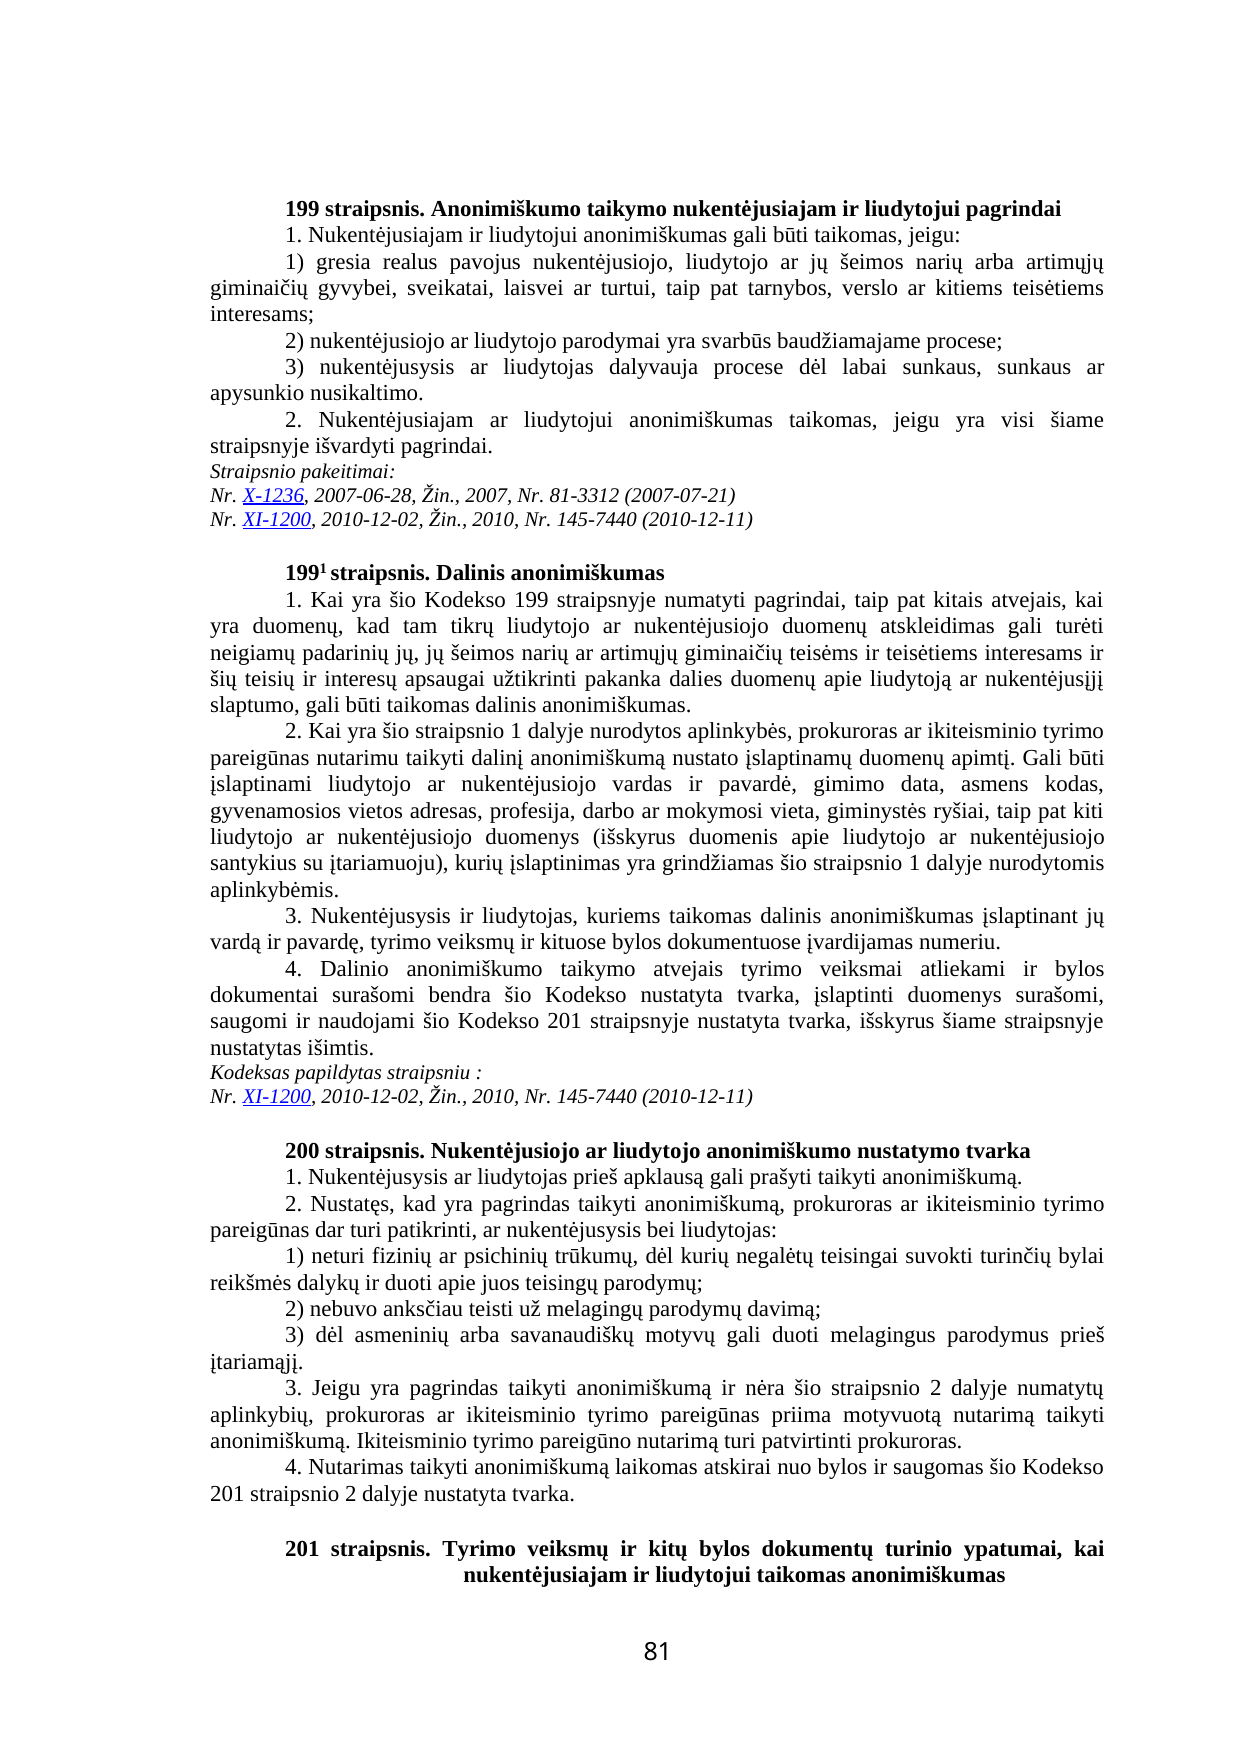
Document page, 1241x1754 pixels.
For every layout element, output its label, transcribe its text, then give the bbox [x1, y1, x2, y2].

text 1) neturi fizinių ar psichinių trūkumų, dėl kurių negalėtų teisingai suvokti turinčių bylai reikšmės dalykų ir duoti apie juos teisingų parodymų; [210, 1242, 1106, 1295]
text Kodeksas papildytas straipsniu : [210, 1060, 1106, 1084]
text 3) dėl asmeninių arba savanaudiškų motyvų gali duoti melagingus parodymus prieš įtariamąjį. [210, 1322, 1106, 1374]
text 2) nukentėjusiojo ar liudytojo parodymai yra svarbūs baudžiamajame procese; [210, 327, 1106, 353]
text Nr. X-1236, 2007-06-28, Žin., 2007, Nr. 81-3312 (2007-07-21) [210, 483, 1106, 507]
text 2) nebuvo anksčiau teisti už melagingų parodymų davimą; [210, 1295, 1106, 1322]
text 200 straipsnis. Nukentėjusiojo ar liudytojo anonimiškumo nustatymo tvarka [285, 1137, 1106, 1163]
text Straipsnio pakeitimai: [210, 458, 1106, 483]
text 2. Nukentėjusiajam ar liudytojui anonimiškumas taikomas, jeigu yra visi šiame straipsnyje išvardyti pagrindai. [210, 406, 1106, 458]
text 3. Nukentėjusysis ir liudytojas, kuriems taikomas dalinis anonimiškumas įslaptinant jų vardą ir pavardę, tyrimo veiksmų ir kituose bylos dokumentuose įvardijamas numeriu. [210, 902, 1106, 955]
text 3) nukentėjusysis ar liudytojas dalyvauja procese dėl labai sunkaus, sunkaus ar apysunkio nusikaltimo. [210, 353, 1106, 406]
text Nr. XI-1200, 2010-12-02, Žin., 2010, Nr. 145-7440 (2010-12-11) [210, 507, 1106, 531]
text 1. Nukentėjusysis ar liudytojas prieš apklausą gali prašyti taikyti anonimiškumą. [210, 1163, 1106, 1190]
text 1. Nukentėjusiajam ir liudytojui anonimiškumas gali būti taikomas, jeigu: [210, 221, 1106, 248]
text Nr. XI-1200, 2010-12-02, Žin., 2010, Nr. 145-7440 (2010-12-11) [210, 1084, 1106, 1108]
text 2. Nustatęs, kad yra pagrindas taikyti anonimiškumą, prokuroras ar ikiteisminio tyrimo pareigūnas dar turi patikrinti, ar nukentėjusysis bei liudytojas: [210, 1190, 1106, 1242]
text 199 straipsnis. Anonimiškumo taikymo nukentėjusiajam ir liudytojui pagrindai [285, 195, 1106, 221]
text 1) gresia realus pavojus nukentėjusiojo, liudytojo ar jų šeimos narių arba artimųjų giminaičių gyvybei, sveikatai, laisvei ar turtui, taip pat tarnybos, verslo ar kitiems teisėtiems interesams; [210, 248, 1106, 327]
text 3. Jeigu yra pagrindas taikyti anonimiškumą ir nėra šio straipsnio 2 dalyje numatytų aplinkybių, prokuroras ar ikiteisminio tyrimo pareigūnas priima motyvuotą nutarimą taikyti anonimiškumą. Ikiteisminio tyrimo pareigūno nutarimą turi patvirtinti prokuroras. [210, 1374, 1106, 1453]
text 4. Dalinio anonimiškumo taikymo atvejais tyrimo veiksmai atliekami ir bylos dokumentai surašomi bendra šio Kodekso nustatyta tvarka, įslaptinti duomenys surašomi, saugomi ir naudojami šio Kodekso 201 straipsnyje nustatyta tvarka, išskyrus šiame straipsnyje nustatytas išimtis. [210, 955, 1106, 1060]
text 1. Kai yra šio Kodekso 199 straipsnyje numatyti pagrindai, taip pat kitais atvejais, kai yra duomenų, kad tam tikrų liudytojo ar nukentėjusiojo duomenų atskleidimas gali turėti neigiamų padarinių jų, jų šeimos narių ar artimųjų giminaičių teisėms ir teisėtiems interesams ir šių teisių ir interesų apsaugai užtikrinti pakanka dalies duomenų apie liudytoją ar nukentėjusįjį slaptumo, gali būti taikomas dalinis anonimiškumas. [210, 586, 1106, 718]
text 2. Kai yra šio straipsnio 1 dalyje nurodytos aplinkybės, prokuroras ar ikiteisminio tyrimo pareigūnas nutarimu taikyti dalinį anonimiškumą nustato įslaptinamų duomenų apimtį. Gali būti įslaptinami liudytojo ar nukentėjusiojo vardas ir pavardė, gimimo data, asmens kodas, gyvenamosios vietos adresas, profesija, darbo ar mokymosi vieta, giminystės ryšiai, taip pat kiti liudytojo ar nukentėjusiojo duomenys (išskyrus duomenis apie liudytojo ar nukentėjusiojo santykius su įtariamuoju), kurių įslaptinimas yra grindžiamas šio straipsnio 1 dalyje nurodytomis aplinkybėmis. [210, 718, 1106, 902]
text 201 straipsnis. Tyrimo veiksmų ir kitų bylos dokumentų turinio ypatumai, kai nukentėjusiajam ir liudytojui taikomas anonimiškumas [285, 1535, 1106, 1587]
text 4. Nutarimas taikyti anonimiškumą laikomas atskirai nuo bylos ir saugomas šio Kodekso 201 straipsnio 2 dalyje nustatyta tvarka. [210, 1453, 1106, 1506]
text 1991 straipsnis. Dalinis anonimiškumas [210, 559, 1106, 586]
